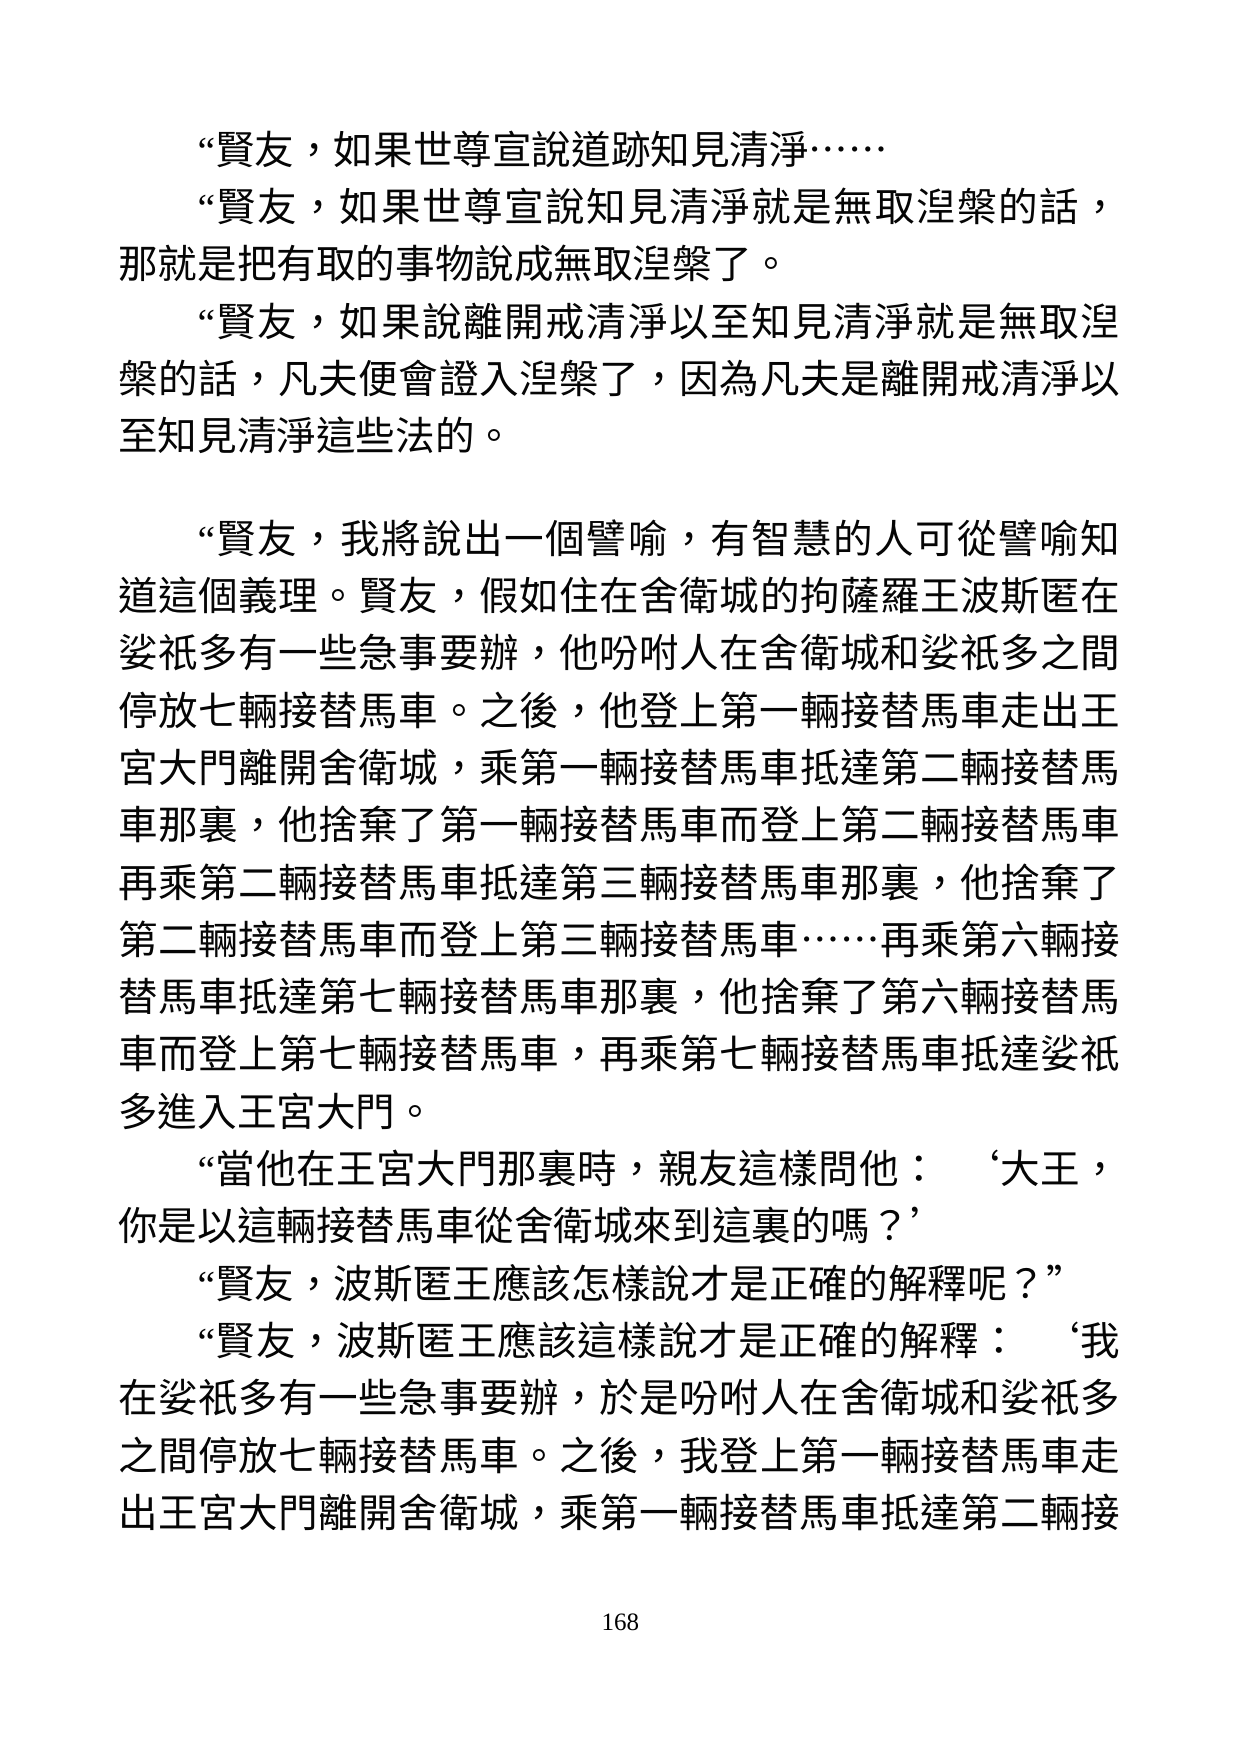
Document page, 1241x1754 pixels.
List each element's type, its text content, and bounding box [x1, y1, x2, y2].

text “賢友，波斯匿王應該這樣說才是正確的解釋： ‘我在娑祇多有一些急事要辦，於是吩咐人在舍衛城和娑祇多之間停放七輛接替馬車。之後，我登上第一輛接替馬車走出王宮大門離開舍衛城，乘第一輛接替馬車抵達第二輛接 [118, 1309, 1122, 1539]
text “賢友，如果世尊宣說知見清淨就是無取湼槃的話，那就是把有取的事物說成無取湼槃了。 [118, 175, 1122, 290]
text “賢友，如果世尊宣說道跡知見清淨…… [118, 118, 1122, 175]
text “賢友，我將說出一個譬喻，有智慧的人可從譬喻知道這個義理。賢友，假如住在舍衛城的拘薩羅王波斯匿在娑祇多有一些急事要辦，他吩咐人在舍衛城和娑祇多之間停放七輛接替馬車。之後，他登上第一輛接替馬車走出王宮大門離開舍衛城，乘第一輛接替馬車抵達第二輛接替馬車那裏，他捨棄了第一輛接替馬車而登上第二輛接替馬車；再乘第二輛接替馬車抵達第三輛接替馬車那裏，他捨棄了第二輛接替馬車而登上第三輛接替馬車……再乘第六輛接替馬車抵達第七輛接替馬車那裏，他捨棄了第六輛接替馬車而登上第七輛接替馬車，再乘第七輛接替馬車抵達娑祇多進入王宮大門。 [118, 507, 1122, 1138]
text “賢友，如果說離開戒清淨以至知見清淨就是無取湼槃的話，凡夫便會證入湼槃了，因為凡夫是離開戒清淨以至知見清淨這些法的。 [118, 290, 1122, 462]
text “當他在王宮大門那裏時，親友這樣問他： ‘大王，你是以這輛接替馬車從舍衛城來到這裏的嗎？’ [118, 1138, 1122, 1252]
text “賢友，波斯匿王應該怎樣說才是正確的解釋呢？” [118, 1252, 1122, 1309]
